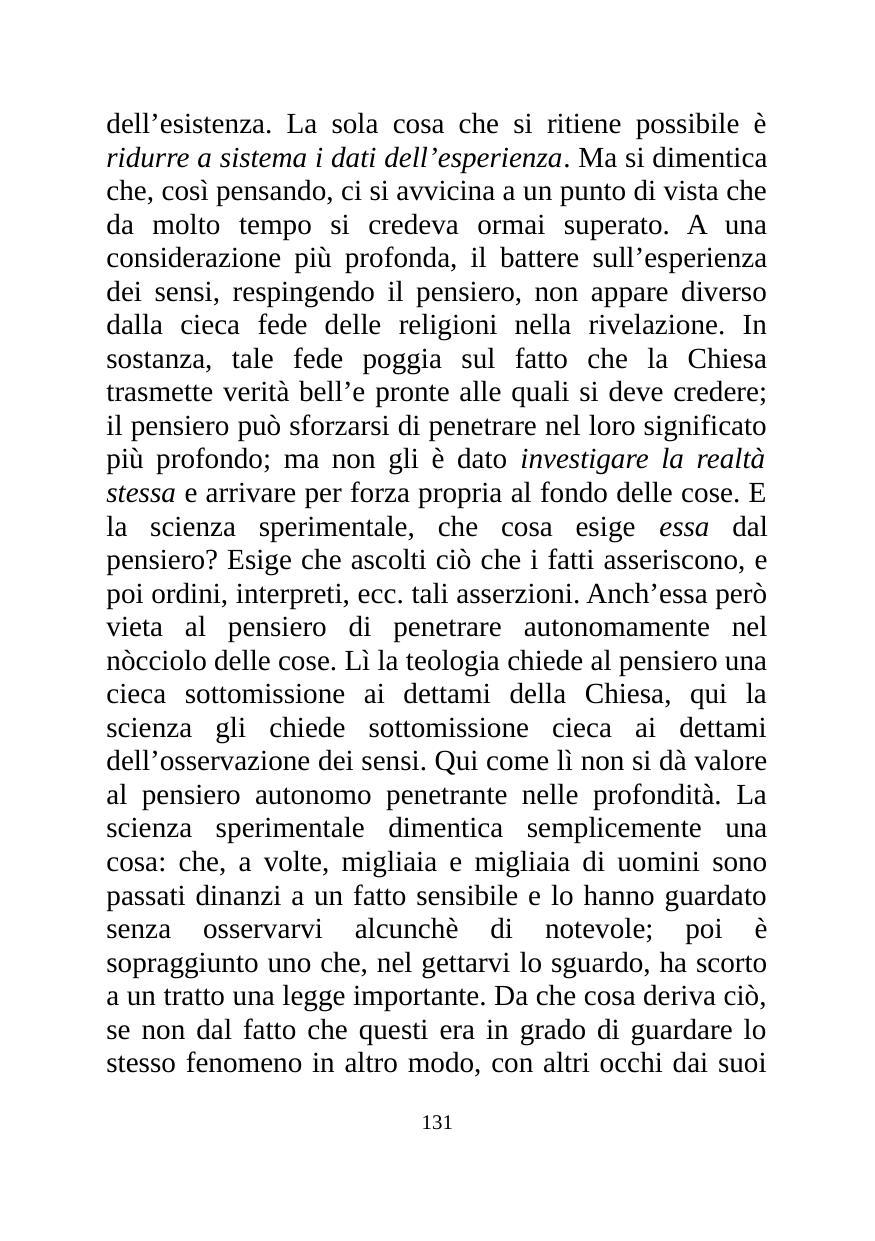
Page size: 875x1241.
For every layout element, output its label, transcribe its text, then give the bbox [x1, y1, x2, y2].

text dell’esistenza. La sola cosa che si ritiene possibile è ridurre a sistema i dati dell’esperienza. Ma si dimentica che, così pensando, ci si avvicina a un punto di vista che da molto tempo si credeva ormai superato. A una considerazione più profonda, il battere sull’esperienza dei sensi, respingendo il pensiero, non appare diverso dalla cieca fede delle religioni nella rivelazione. In sostanza, tale fede poggia sul fatto che la Chiesa trasmette verità bell’e pronte alle quali si deve credere; il pensiero può sforzarsi di penetrare nel loro significato più profondo; ma non gli è dato investigare la realtà stessa e arrivare per forza propria al fondo delle cose. E la scienza sperimentale, che cosa esige essa dal pensiero? Esige che ascolti ciò che i fatti asseriscono, e poi ordini, interpreti, ecc. tali asserzioni. Anch’essa però vieta al pensiero di penetrare autonomamente nel nòcciolo delle cose. Lì la teologia chiede al pensiero una cieca sottomissione ai dettami della Chiesa, qui la scienza gli chiede sottomissione cieca ai dettami dell’osservazione dei sensi. Qui come lì non si dà valore al pensiero autonomo penetrante nelle profondità. La scienza sperimentale dimentica semplicemente una cosa: che, a volte, migliaia e migliaia di uomini sono passati dinanzi a un fatto sensibile e lo hanno guardato senza osservarvi alcunchè di notevole; poi è sopraggiunto uno che, nel gettarvi lo sguardo, ha scorto a un tratto una legge importante. Da che cosa deriva ciò, se non dal fatto che questi era in grado di guardare lo stesso fenomeno in altro modo, con altri occhi dai suoi [106, 106, 768, 1079]
